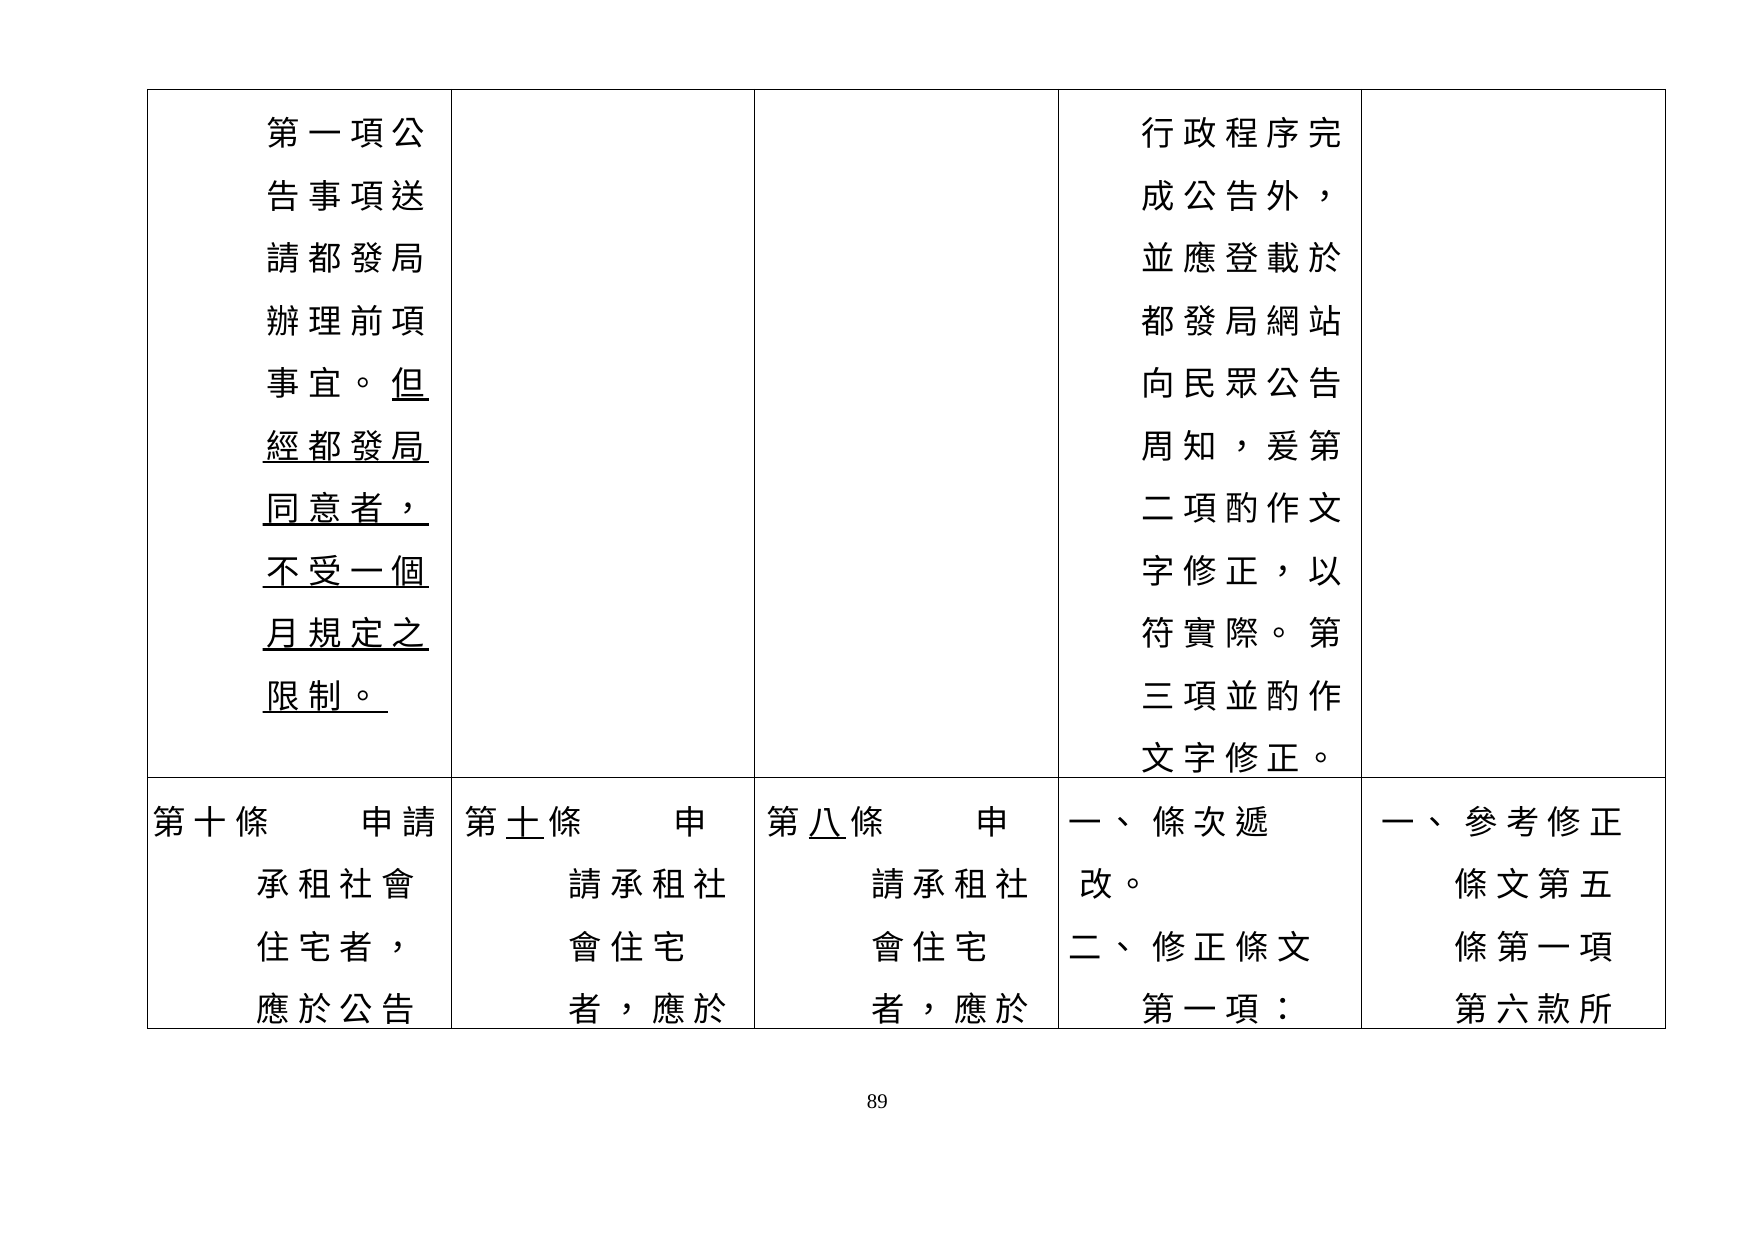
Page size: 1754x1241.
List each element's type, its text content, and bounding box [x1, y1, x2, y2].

table_cell 第八條 申請承租社會住宅者，應於 [755, 778, 1058, 1028]
table_cell 第十條 申請承租社會住宅者，應於公告 [148, 778, 451, 1028]
table_cell 一、條次遞改。 二、修正條文第一項： [1059, 778, 1361, 1028]
table_cell [452, 90, 754, 777]
table_cell 行政程序完成公告外，並應登載於都發局網站向民眾公告周知，爰第二項酌作文字修正，以符實際。第三項並酌作文字修正。 [1059, 90, 1361, 777]
table_cell [755, 90, 1058, 777]
table_cell [1362, 90, 1665, 777]
table_cell 一、參考修正條文第五條第一項第六款所 [1362, 778, 1665, 1028]
table_cell 第十條 申請承租社會住宅者，應於 [452, 778, 754, 1028]
table_cell 第一項公告事項送請都發局辦理前項事宜。但經都發局同意者，不受一個月規定之限制。 [148, 90, 451, 777]
